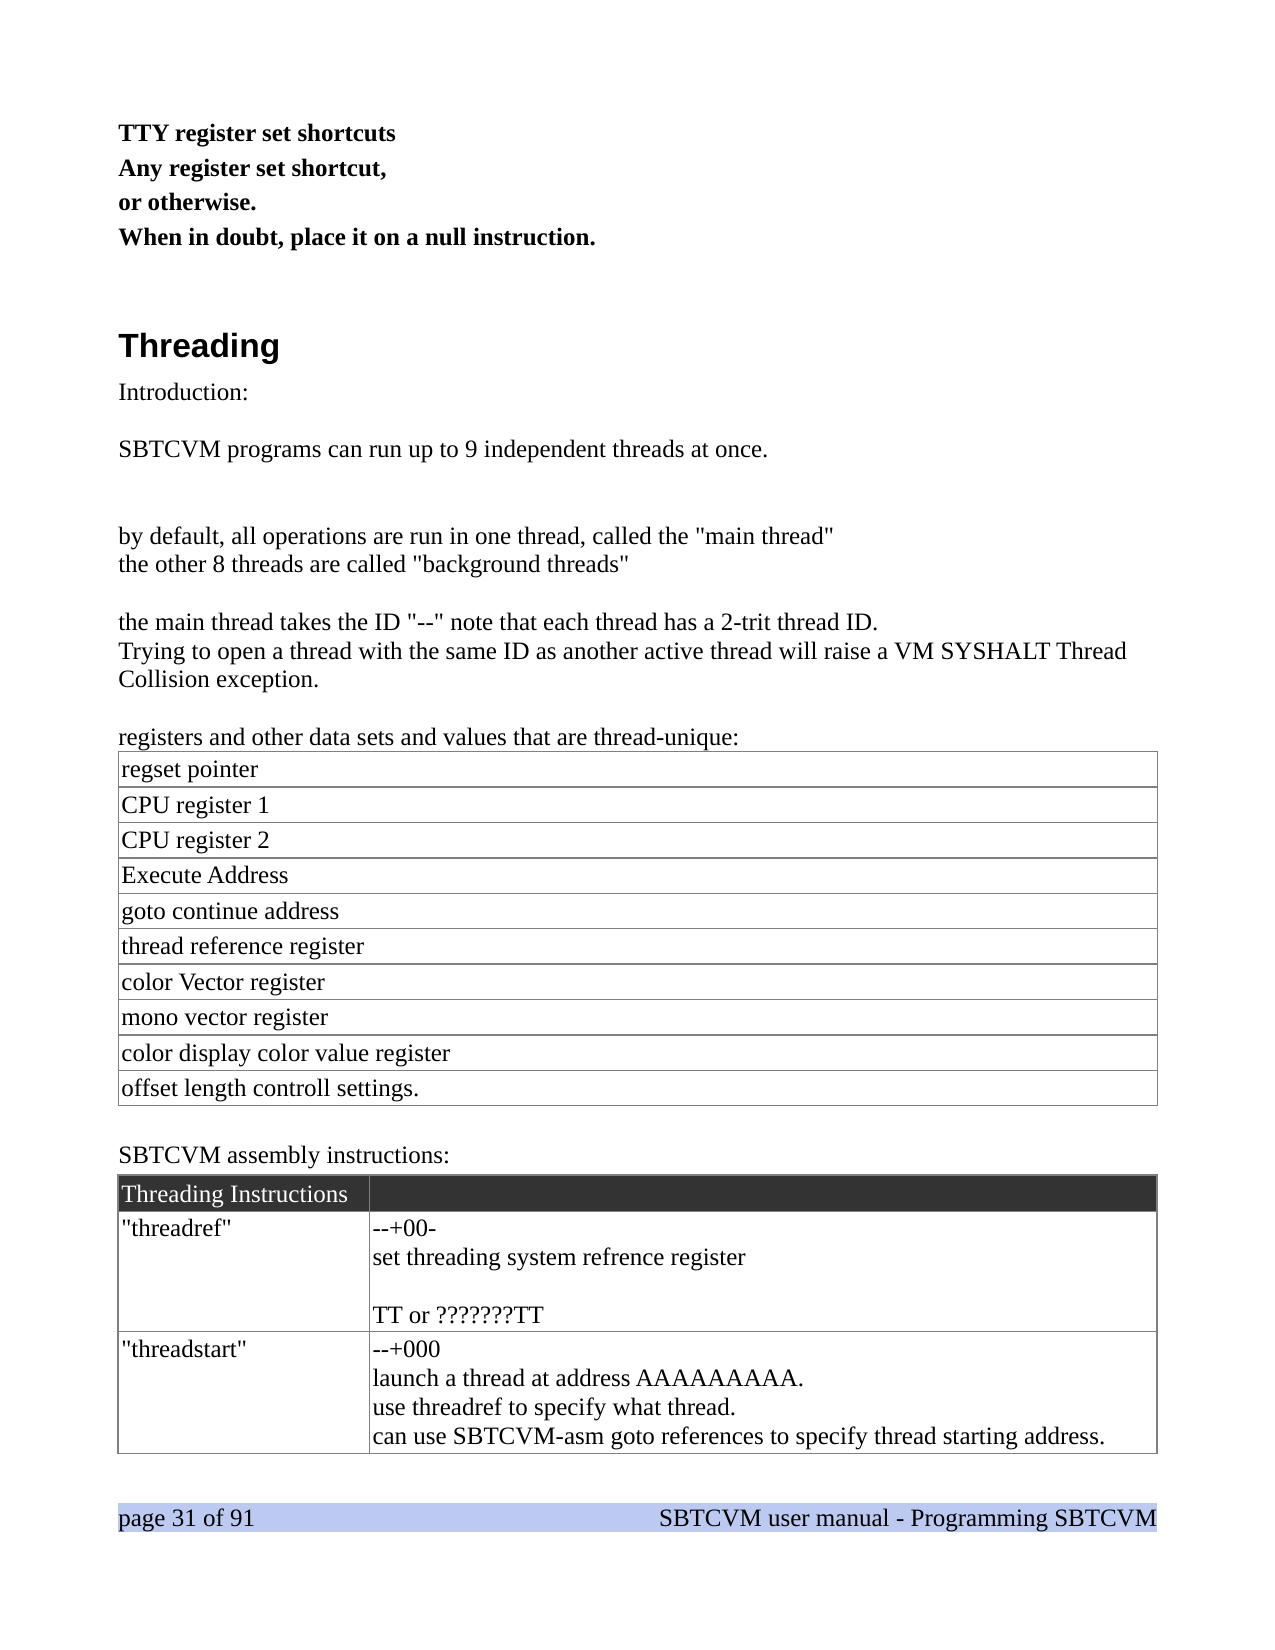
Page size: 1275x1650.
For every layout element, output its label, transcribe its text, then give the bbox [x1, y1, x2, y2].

table_cell thread reference register [119, 929, 1157, 963]
table_cell Execute Address [119, 859, 1157, 892]
text TTY register set shortcuts Any register set shortcut, or otherwise. When in doubt, place it on a null instruction. [118, 118, 1157, 250]
table_cell mono vector register [119, 1000, 1157, 1034]
table_cell offset length controll settings. [119, 1071, 1157, 1105]
table_cell CPU register 1 [119, 788, 1157, 822]
table_cell --+000 launch a thread at address AAAAAAAAA. use threadref to specify what thread. can use SBTCVM-asm goto references to specify thread starting address. [370, 1332, 1156, 1452]
subtitle Threading [118, 326, 1157, 364]
table_cell "threadstart" [119, 1332, 369, 1452]
table_header Threading Instructions [119, 1176, 369, 1211]
table_cell --+00- set threading system refrence register TT or ???????TT [370, 1212, 1156, 1331]
table_cell "threadref" [119, 1212, 369, 1331]
table_cell goto continue address [119, 894, 1157, 928]
text SBTCVM assembly instructions: [118, 1106, 1157, 1169]
table_cell color display color value register [119, 1036, 1157, 1069]
table_cell color Vector register [119, 965, 1157, 999]
text Introduction: SBTCVM programs can run up to 9 independent threads at once. by default, all operations are run in one thread, called the "main thread" the other 8 threads are called "background threads" the main thread takes the ID "--" note that each thread has a 2-trit thread ID. Trying to open a thread with the same ID as another active thread will raise a VM SYSHALT Thread Collision exception. registers and other data sets and values that are thread-unique: [118, 377, 1157, 751]
table_header regset pointer [119, 752, 1157, 786]
table_cell CPU register 2 [119, 823, 1157, 857]
table_header [370, 1176, 1156, 1211]
